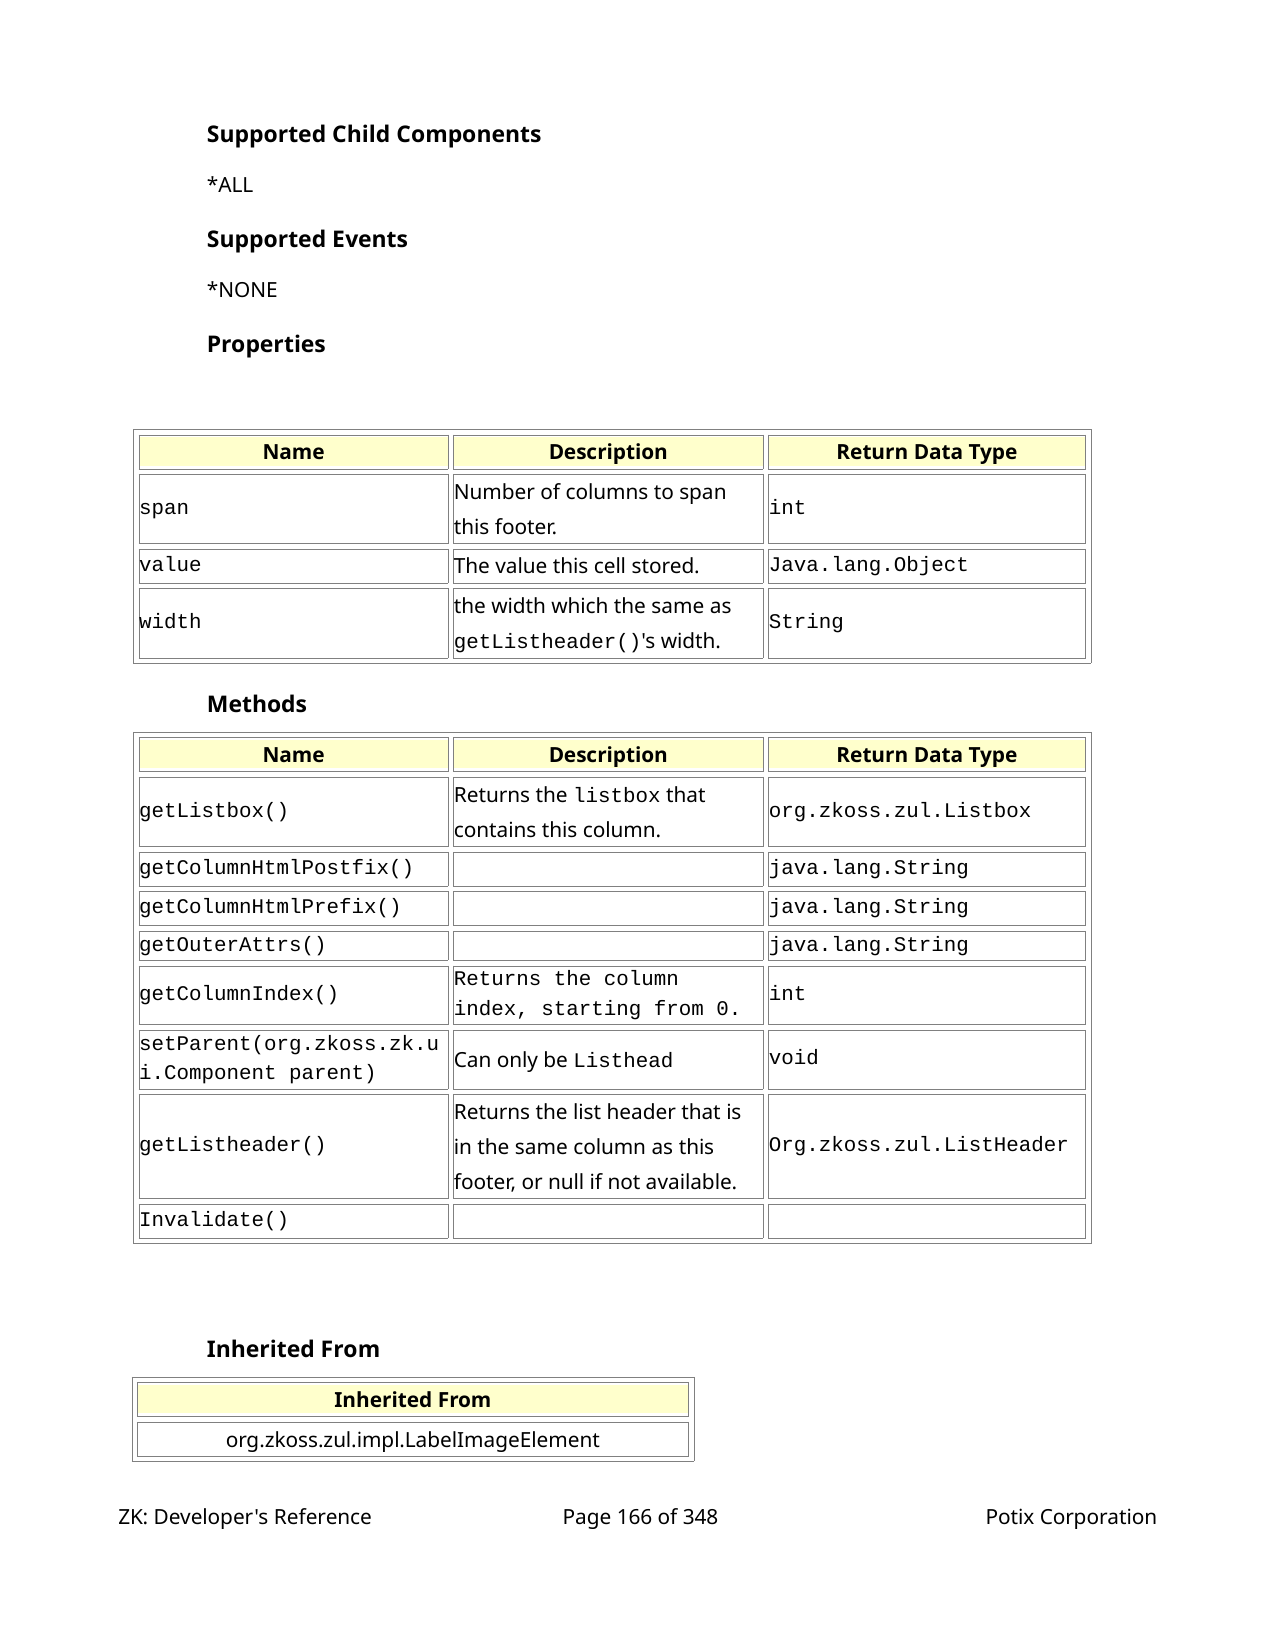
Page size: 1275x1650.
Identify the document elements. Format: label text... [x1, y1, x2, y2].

table_header Inherited From [134, 1378, 691, 1416]
table_cell Org.zkoss.zul.ListHeader [766, 1089, 1088, 1198]
table_cell getListheader() [136, 1089, 451, 1198]
table_cell [451, 846, 766, 886]
table_cell value [136, 543, 451, 583]
table_cell Java.lang.Object [766, 543, 1088, 583]
table_header Return Data Type [766, 733, 1088, 771]
table_cell [454, 892, 763, 925]
table_cell Returns the column index, starting from 0. [451, 960, 766, 1024]
table_cell org.zkoss.zul.Listbox [766, 771, 1088, 846]
table_cell width [136, 583, 451, 658]
table_cell getOuterAttrs() [136, 925, 451, 960]
subtitle Supported Events [207, 223, 1157, 254]
table_cell the width which the same as getListheader()'s width. [451, 583, 766, 658]
table_cell java.lang.String [766, 925, 1088, 960]
table_cell [451, 925, 766, 960]
text *NONE [207, 275, 1157, 303]
table_cell java.lang.String [766, 886, 1088, 925]
table_header Name [136, 430, 451, 468]
table_cell String [766, 583, 1088, 658]
subtitle Inherited From [207, 1333, 1157, 1364]
table_header Description [451, 733, 766, 771]
table_cell int [766, 469, 1088, 543]
table_cell java.lang.String [766, 846, 1088, 886]
table_header Name [136, 733, 451, 771]
table_cell Invalidate() [136, 1198, 451, 1238]
table_cell [451, 1198, 766, 1238]
table_cell Returns the listbox that contains this column. [451, 771, 766, 846]
table_cell [454, 932, 763, 960]
table_cell org.zkoss.zul.impl.LabelImageElement [134, 1416, 691, 1456]
table_cell [454, 1205, 763, 1238]
table_cell [454, 853, 763, 886]
table_cell [766, 1198, 1088, 1238]
table_cell void [766, 1024, 1088, 1088]
table_cell getColumnHtmlPostfix() [136, 846, 451, 886]
table_cell getColumnHtmlPrefix() [136, 886, 451, 925]
table_cell span [136, 469, 451, 543]
table_cell Can only be Listhead [451, 1024, 766, 1088]
subtitle Supported Child Components [207, 118, 1157, 149]
table_cell setParent(org.zkoss.zk.ui.Component parent) [136, 1024, 451, 1088]
table_cell Returns the list header that is in the same column as this footer, or null if not available. [451, 1089, 766, 1198]
table_cell getColumnIndex() [136, 960, 451, 1024]
table_cell [451, 886, 766, 925]
table_cell The value this cell stored. [451, 543, 766, 583]
table_cell int [766, 960, 1088, 1024]
table_header Return Data Type [766, 430, 1088, 468]
table_header Description [451, 430, 766, 468]
text *ALL [207, 170, 1157, 198]
subtitle Properties [207, 328, 1157, 359]
table_cell [769, 1205, 1085, 1238]
subtitle Methods [207, 688, 1157, 719]
table_cell getListbox() [136, 771, 451, 846]
table_cell Number of columns to span this footer. [451, 469, 766, 543]
